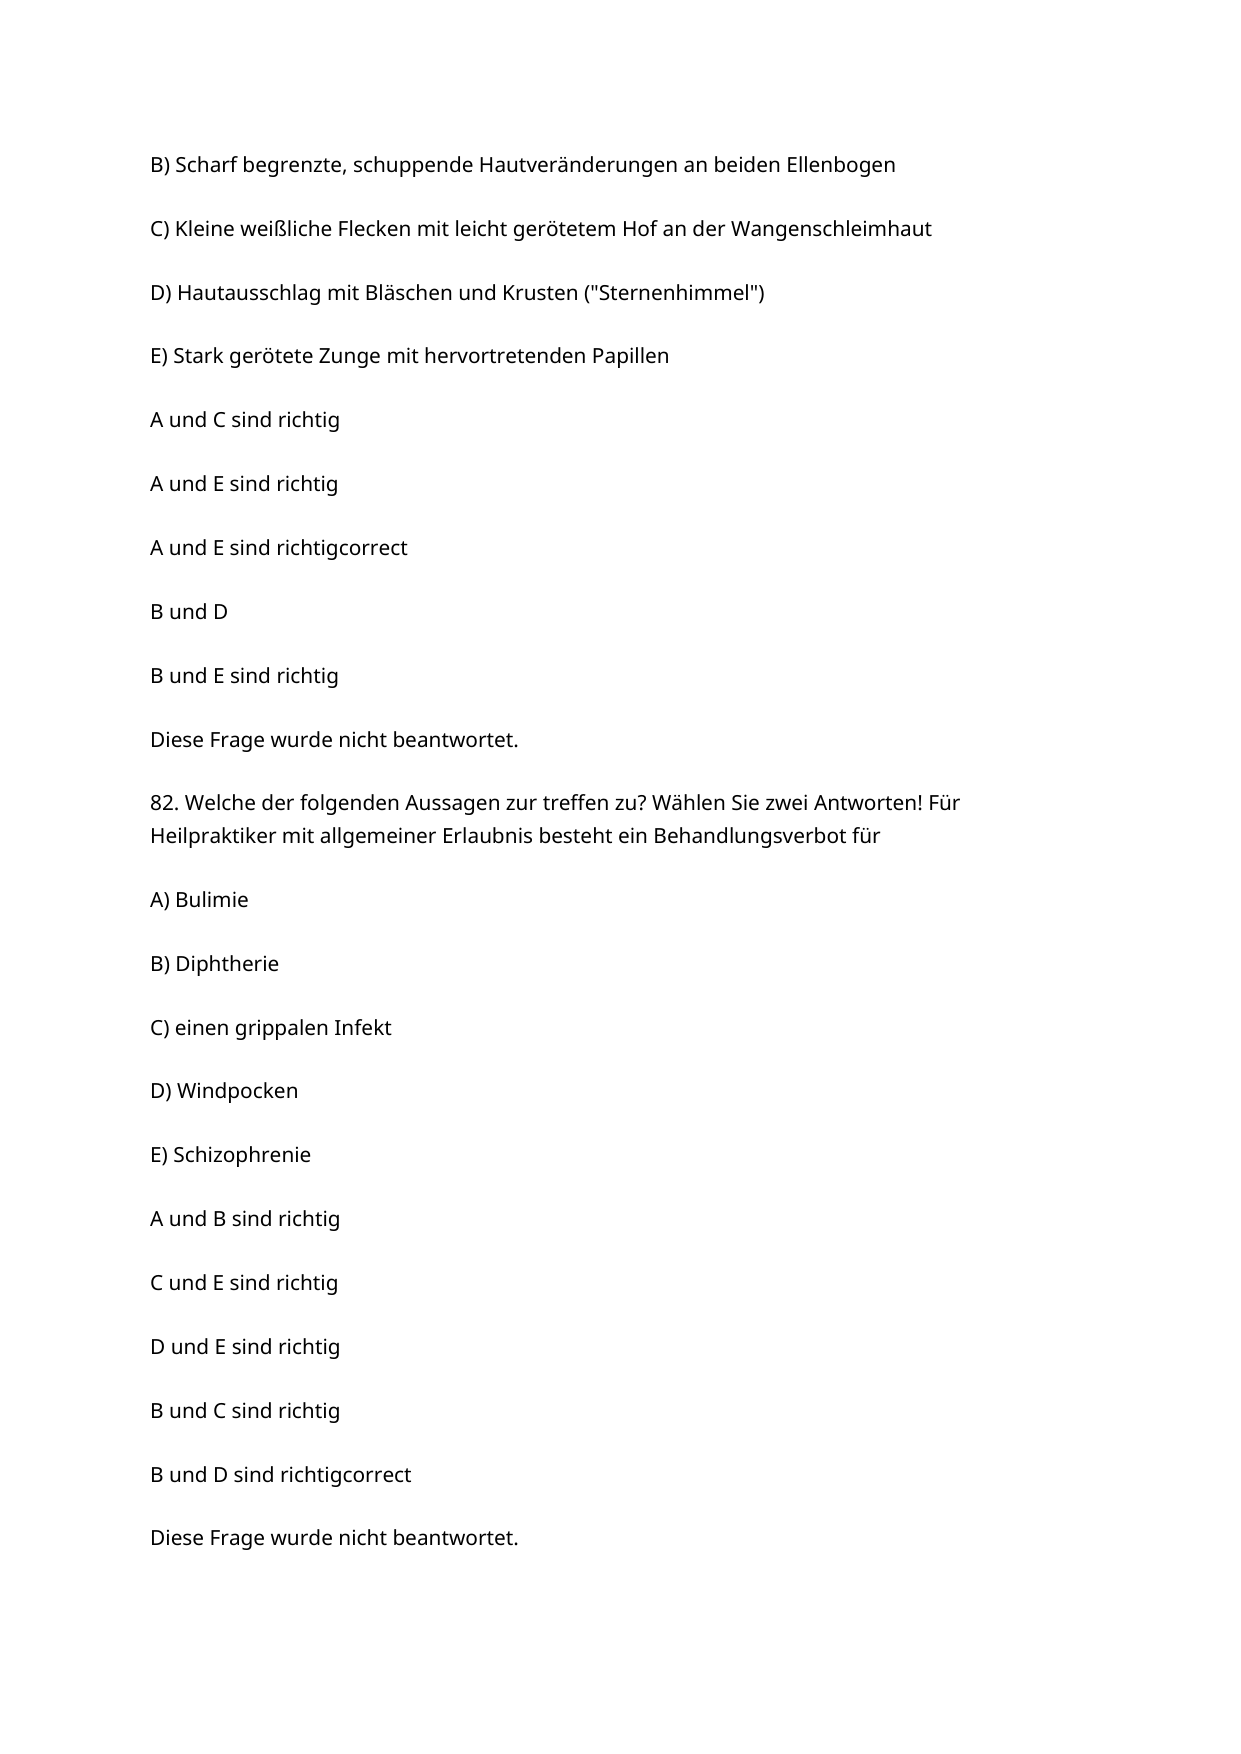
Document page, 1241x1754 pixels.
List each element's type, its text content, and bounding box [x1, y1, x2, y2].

text E) Stark gerötete Zunge mit hervortretenden Papillen [150, 342, 1090, 370]
text D) Windpocken [150, 1077, 1090, 1105]
text A und E sind richtigcorrect [150, 533, 1090, 562]
text A) Bulimie [150, 885, 1090, 913]
text A und E sind richtig [150, 469, 1090, 498]
text E) Schizophrenie [150, 1140, 1090, 1169]
text C) einen grippalen Infekt [150, 1013, 1090, 1041]
text B und E sind richtig [150, 661, 1090, 689]
text B) Diphtherie [150, 949, 1090, 977]
text D und E sind richtig [150, 1332, 1090, 1360]
text B und D sind richtigcorrect [150, 1460, 1090, 1488]
text C und E sind richtig [150, 1268, 1090, 1297]
text A und B sind richtig [150, 1204, 1090, 1233]
text B) Scharf begrenzte, schuppende Hautveränderungen an beiden Ellenbogen [150, 150, 1090, 178]
text 82. Welche der folgenden Aussagen zur treffen zu? Wählen Sie zwei Antworten! Für Heilpraktiker mit allgemeiner Erlaubnis besteht ein Behandlungsverbot für [150, 788, 1090, 849]
text D) Hautausschlag mit Bläschen und Krusten ("Sternenhimmel") [150, 278, 1090, 306]
text C) Kleine weißliche Flecken mit leicht gerötetem Hof an der Wangenschleimhaut [150, 214, 1090, 242]
text B und D [150, 597, 1090, 625]
text Diese Frage wurde nicht beantwortet. [150, 725, 1090, 753]
text A und C sind richtig [150, 405, 1090, 434]
text B und C sind richtig [150, 1396, 1090, 1424]
text Diese Frage wurde nicht beantwortet. [150, 1523, 1090, 1552]
